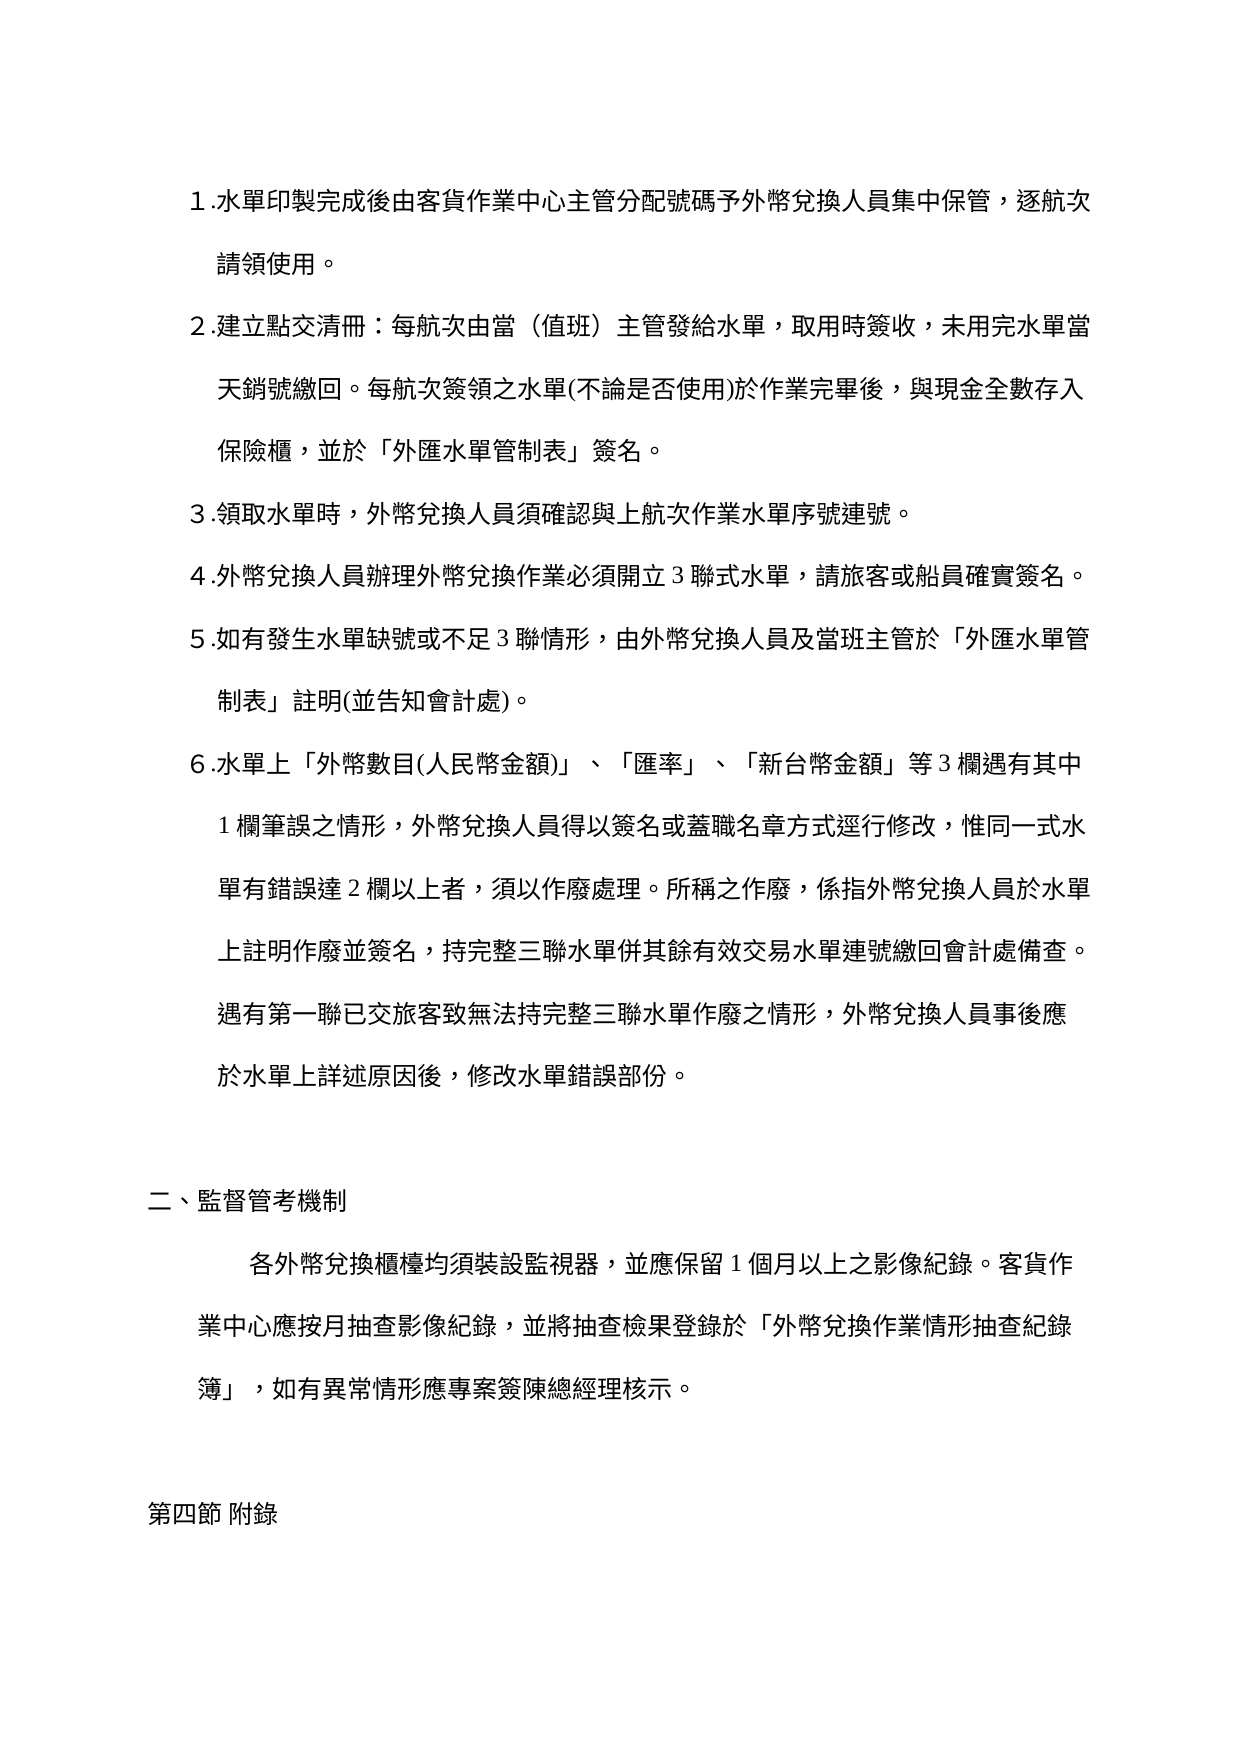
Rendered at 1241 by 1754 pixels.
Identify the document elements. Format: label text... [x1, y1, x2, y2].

text 二、監督管考機制 [148, 1158, 1092, 1221]
text 各外幣兌換櫃檯均須裝設監視器，並應保留1 個月以上之影像紀錄。客貨作業中心應按月抽查影像紀錄，並將抽查檢果登錄於「外幣兌換作業情形抽查紀錄簿」，如有異常情形應專案簽陳總經理核示。 [197, 1221, 1092, 1408]
text １.水單印製完成後由客貨作業中心主管分配號碼予外幣兌換人員集中保管，逐航次請領使用。 [185, 158, 1092, 283]
text ４.外幣兌換人員辦理外幣兌換作業必須開立3 聯式水單，請旅客或船員確實簽名。 [148, 533, 1092, 596]
text 第四節 附錄 [148, 1471, 1092, 1533]
text ６.水單上「外幣數目(人民幣金額)」、「匯率」、「新台幣金額」等3 欄遇有其中1 欄筆誤之情形，外幣兌換人員得以簽名或蓋職名章方式逕行修改，惟同一式水單有錯誤達2 欄以上者，須以作廢處理。所稱之作廢，係指外幣兌換人員於水單上註明作廢並簽名，持完整三聯水單併其餘有效交易水單連號繳回會計處備查。遇有第一聯已交旅客致無法持完整三聯水單作廢之情形，外幣兌換人員事後應於水單上詳述原因後，修改水單錯誤部份。 [185, 721, 1092, 1096]
text ５.如有發生水單缺號或不足3 聯情形，由外幣兌換人員及當班主管於「外匯水單管制表」註明(並告知會計處)。 [185, 596, 1092, 721]
text ２.建立點交清冊：每航次由當（值班）主管發給水單，取用時簽收，未用完水單當天銷號繳回。每航次簽領之水單(不論是否使用)於作業完畢後，與現金全數存入保險櫃，並於「外匯水單管制表」簽名。 [185, 283, 1092, 471]
text ３.領取水單時，外幣兌換人員須確認與上航次作業水單序號連號。 [148, 471, 1092, 533]
